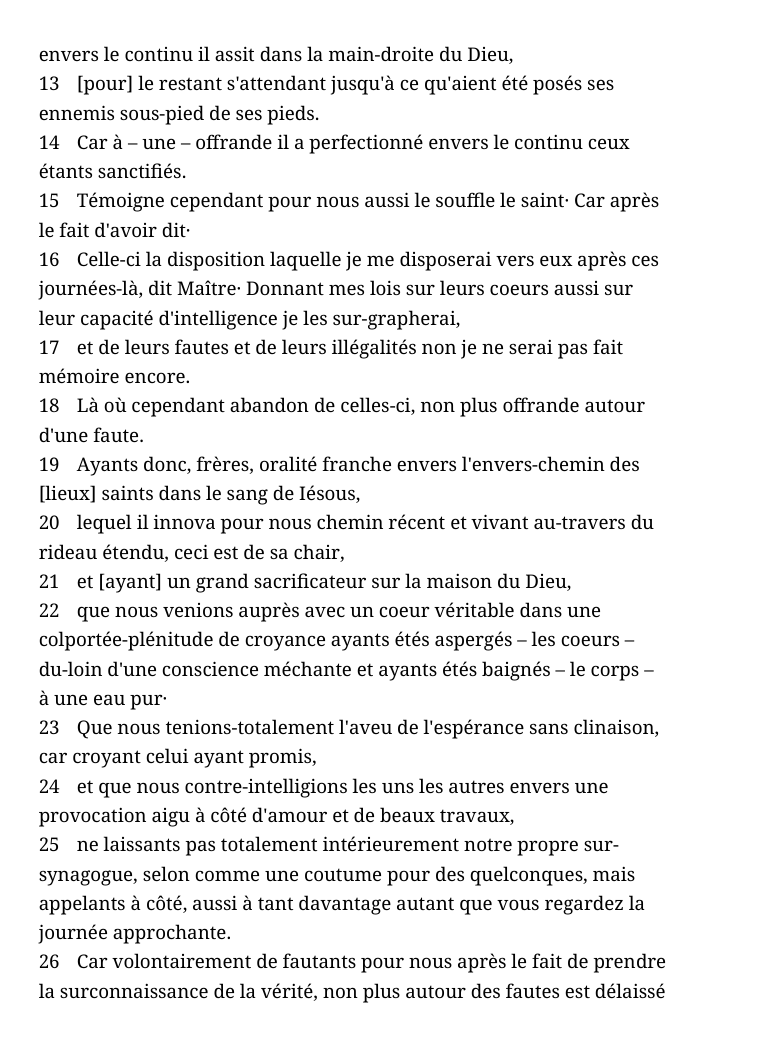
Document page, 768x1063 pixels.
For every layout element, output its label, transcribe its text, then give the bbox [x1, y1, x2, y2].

text envers le continu il assit dans la main-droite du Dieu, 13 [pour] le restant s'attendant jusqu'à ce qu'aient été posés ses ennemis sous-pied de ses pieds. 14 Car à – une – offrande il a perfectionné envers le continu ceux étants sanctifiés. 15 Témoigne cependant pour nous aussi le souffle le saint· Car après le fait d'avoir dit· 16 Celle-ci la disposition laquelle je me disposerai vers eux après ces journées-là, dit Maître· Donnant mes lois sur leurs coeurs aussi sur leur capacité d'intelligence je les sur-grapherai, 17 et de leurs fautes et de leurs illégalités non je ne serai pas fait mémoire encore. 18 Là où cependant abandon de celles-ci, non plus offrande autour d'une faute. 19 Ayants donc, frères, oralité franche envers l'envers-chemin des [lieux] saints dans le sang de Iésous, 20 lequel il innova pour nous chemin récent et vivant au-travers du rideau étendu, ceci est de sa chair, 21 et [ayant] un grand sacrificateur sur la maison du Dieu, 22 que nous venions auprès avec un coeur véritable dans une colportée-plénitude de croyance ayants étés aspergés – les coeurs – du-loin d'une conscience méchante et ayants étés baignés – le corps – à une eau pur· 23 Que nous tenions-totalement l'aveu de l'espérance sans clinaison, car croyant celui ayant promis, 24 et que nous contre-intelligions les uns les autres envers une provocation aigu à côté d'amour et de beaux travaux, 25 ne laissants pas totalement intérieurement notre propre sur-synagogue, selon comme une coutume pour des quelconques, mais appelants à côté, aussi à tant davantage autant que vous regardez la journée approchante. 26 Car volontairement de fautants pour nous après le fait de prendre la surconnaissance de la vérité, non plus autour des fautes est délaissé [38, 41, 667, 1003]
